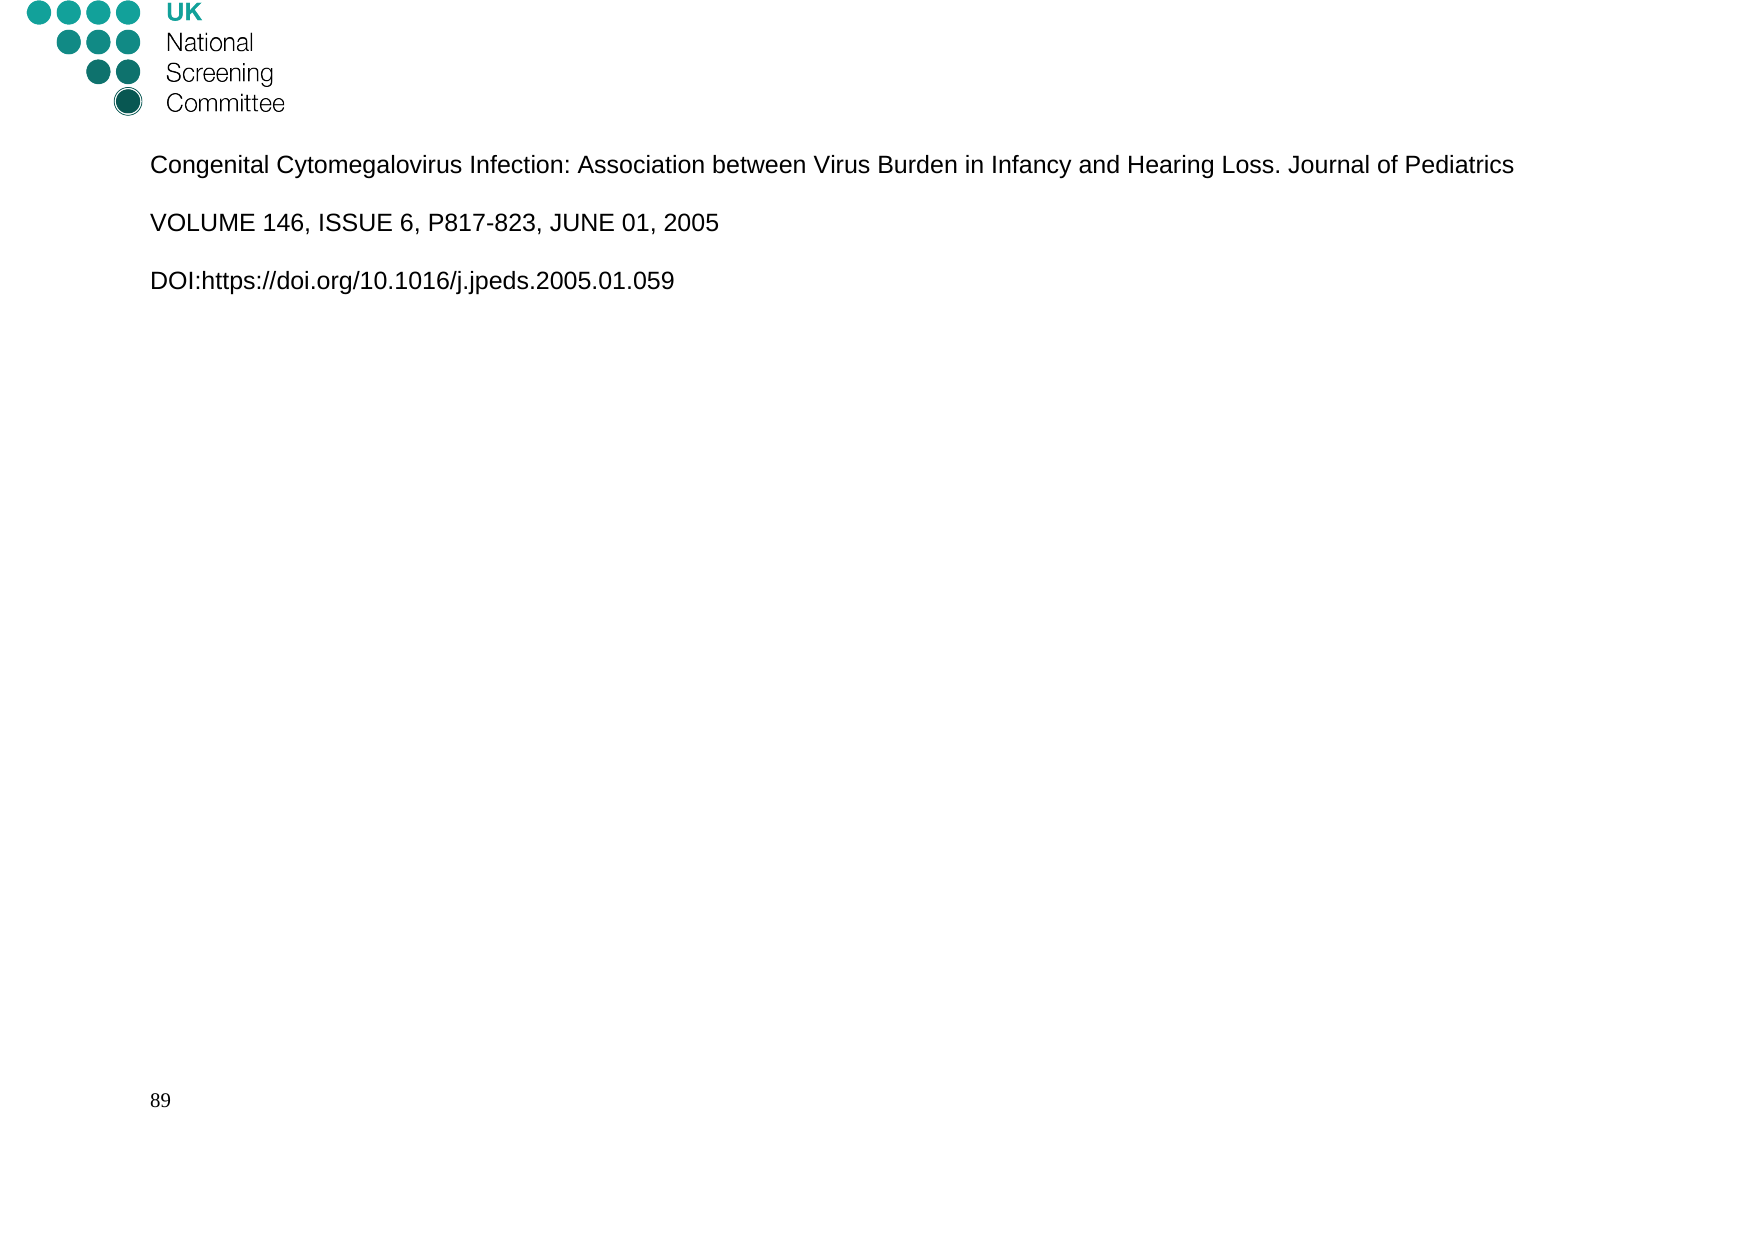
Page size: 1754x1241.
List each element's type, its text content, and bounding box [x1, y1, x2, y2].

text DOI:https://doi.org/10.1016/j.jpeds.2005.01.059 [150, 266, 1604, 294]
text VOLUME 146, ISSUE 6, P817-823, JUNE 01, 2005 [150, 208, 1604, 237]
text Congenital Cytomegalovirus Infection: Association between Virus Burden in Infancy and Hearing Loss. Journal of Pediatrics [150, 150, 1604, 179]
